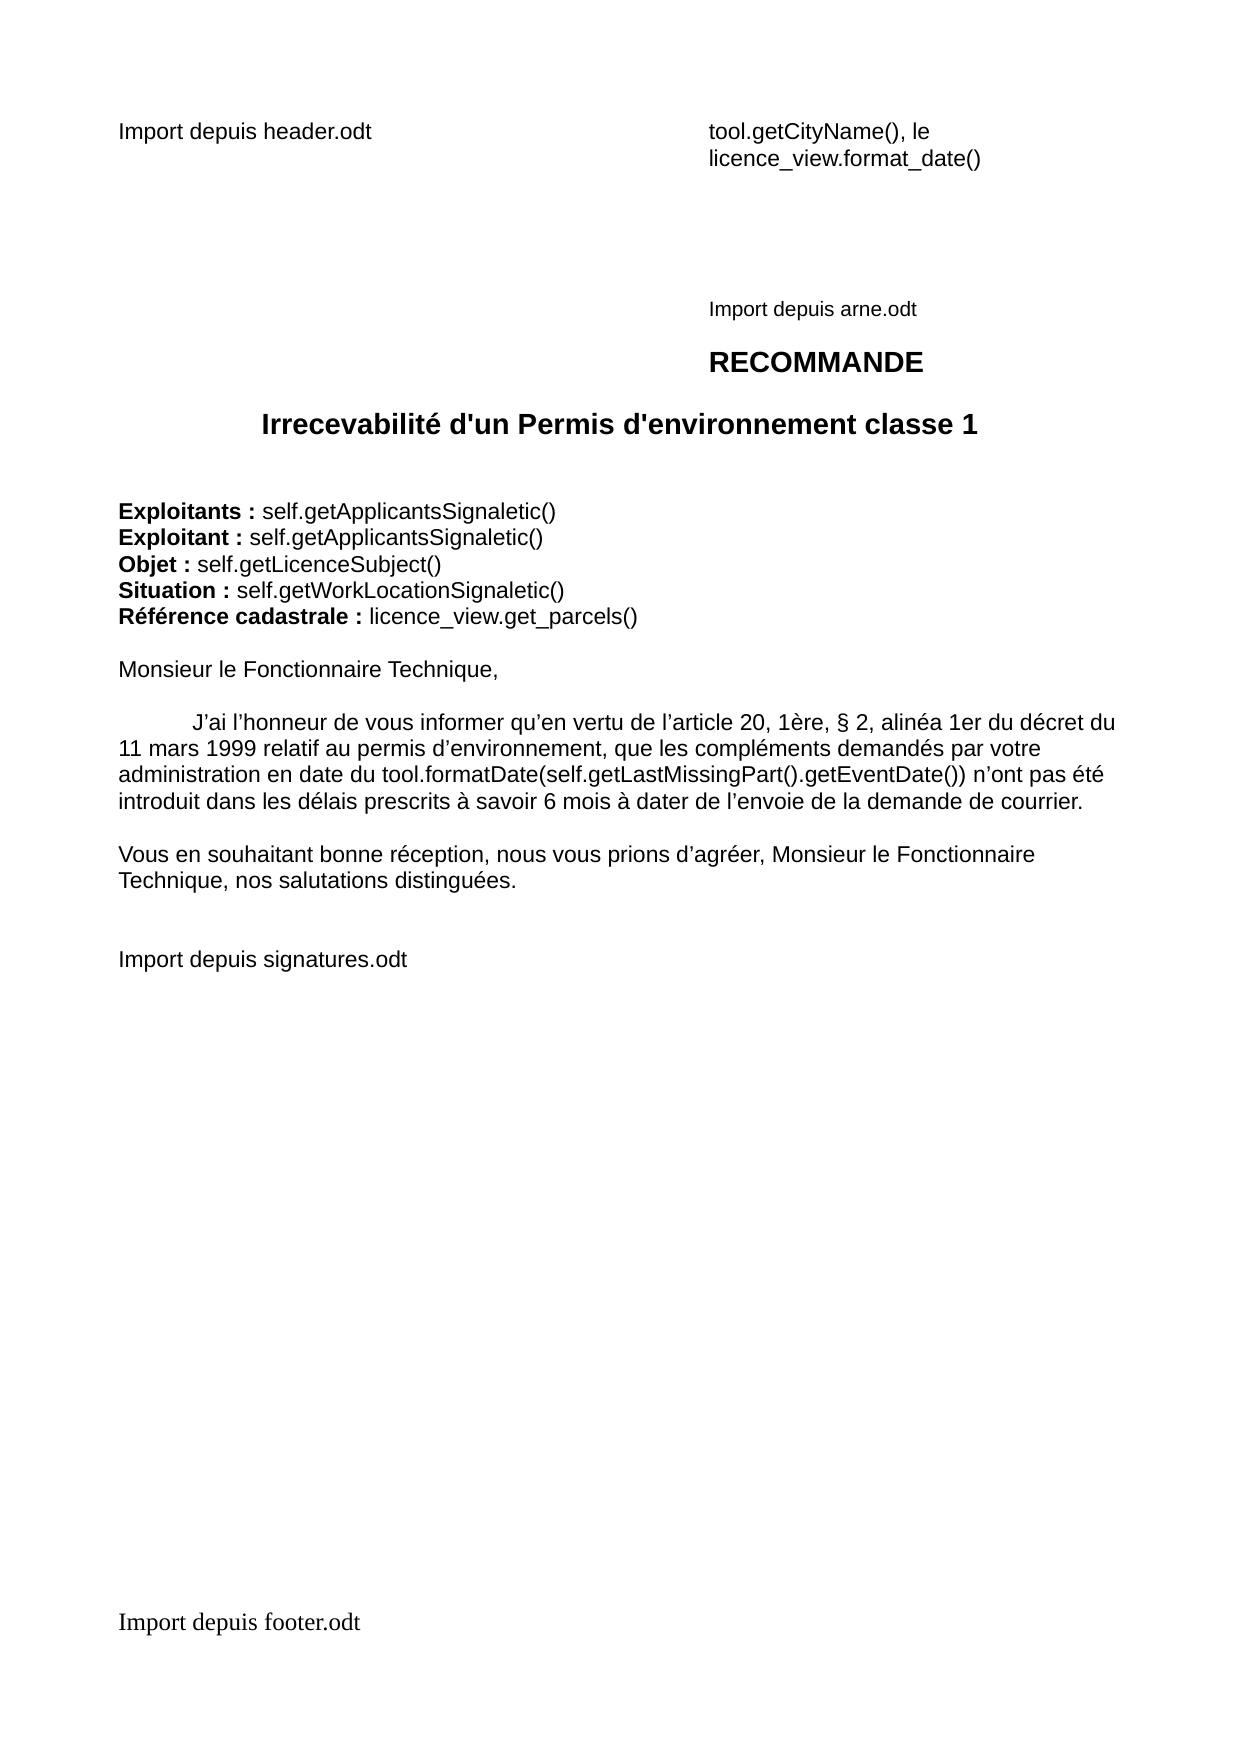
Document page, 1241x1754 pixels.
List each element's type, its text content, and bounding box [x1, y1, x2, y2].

text Monsieur le Fonctionnaire Technique, [118, 656, 1122, 682]
text Vous en souhaitant bonne réception, nous vous prions d’agréer, Monsieur le Fonctionnaire Technique, nos salutations distinguées. [118, 841, 1122, 893]
table_header tool.getCityName(), le licence_view.format_date() Import depuis arne.odt RECOMMANDE [709, 118, 1123, 378]
table_header Import depuis header.odt [118, 118, 708, 378]
text Situation : self.getWorkLocationSignaletic() [118, 577, 1122, 603]
text J’ai l’honneur de vous informer qu’en vertu de l’article 20, 1ère, § 2, alinéa 1er du décret du 11 mars 1999 relatif au permis d’environnement, que les compléments demandés par votre administration en date du tool.formatDate(self.getLastMissingPart().getEventDate()) n’ont pas été introduit dans les délais prescrits à savoir 6 mois à dater de l’envoie de la demande de courrier. [118, 709, 1122, 814]
text Objet : self.getLicenceSubject() [118, 551, 1122, 577]
text Exploitants : self.getApplicantsSignaletic() [118, 498, 1122, 524]
title Irrecevabilité d'un Permis d'environnement classe 1 [118, 407, 1122, 440]
text Exploitant : self.getApplicantsSignaletic() [118, 524, 1122, 551]
text Import depuis signatures.odt [118, 946, 1122, 972]
text Référence cadastrale : licence_view.get_parcels() [118, 603, 1122, 630]
